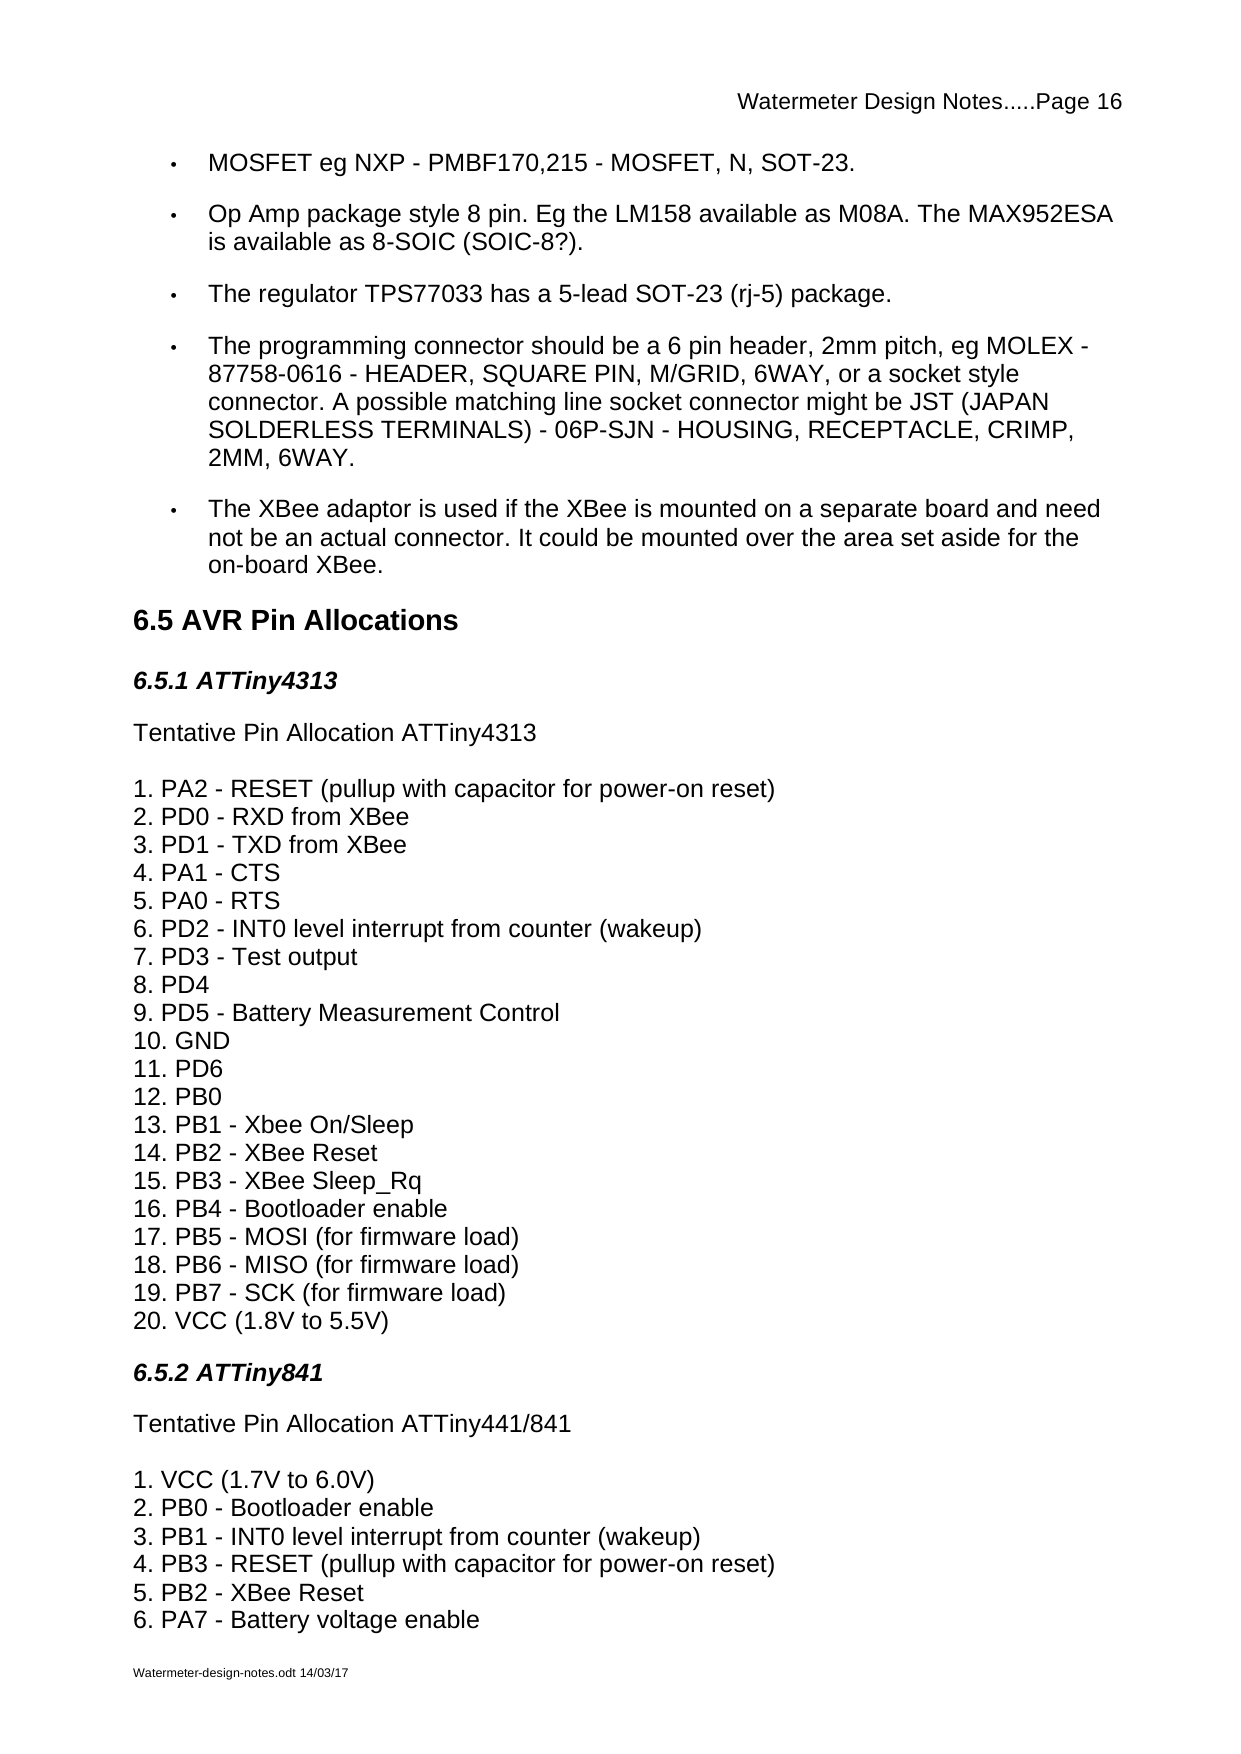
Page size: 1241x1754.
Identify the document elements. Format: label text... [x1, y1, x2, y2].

subtitle AVR Pin Allocations [133, 604, 1123, 637]
text Tentative Pin Allocation ATTiny441/841 1. VCC (1.7V to 6.0V) 2. PB0 - Bootloader enable 3. PB1 - INT0 level interrupt from counter (wakeup) 4. PB3 - RESET (pullup with capacitor for power-on reset) 5. PB2 - XBee Reset 6. PA7 - Battery voltage enable [133, 1410, 1123, 1634]
list The programming connector should be a 6 pin header, 2mm pitch, eg MOLEX - 87758-0616 - HEADER, SQUARE PIN, M/GRID, 6WAY, or a socket style connector. A possible matching line socket connector might be JST (JAPAN SOLDERLESS TERMINALS) - 06P-SJN - HOUSING, RECEPTACLE, CRIMP, 2MM, 6WAY. [170, 332, 1123, 472]
subtitle ATTiny4313 [133, 667, 1123, 695]
subtitle ATTiny841 [133, 1359, 1123, 1387]
list Op Amp package style 8 pin. Eg the LM158 available as M08A. The MAX952ESA is available as 8-SOIC (SOIC-8?). [170, 200, 1123, 256]
list MOSFET eg NXP - PMBF170,215 - MOSFET, N, SOT-23. [170, 149, 1123, 177]
text Tentative Pin Allocation ATTiny4313 1. PA2 - RESET (pullup with capacitor for power-on reset) 2. PD0 - RXD from XBee 3. PD1 - TXD from XBee 4. PA1 - CTS 5. PA0 - RTS 6. PD2 - INT0 level interrupt from counter (wakeup) 7. PD3 - Test output 8. PD4 9. PD5 - Battery Measurement Control 10. GND 11. PD6 12. PB0 13. PB1 - Xbee On/Sleep 14. PB2 - XBee Reset 15. PB3 - XBee Sleep_Rq 16. PB4 - Bootloader enable 17. PB5 - MOSI (for firmware load) 18. PB6 - MISO (for firmware load) 19. PB7 - SCK (for firmware load) 20. VCC (1.8V to 5.5V) [133, 718, 1123, 1335]
list The XBee adaptor is used if the XBee is mounted on a separate board and need not be an actual connector. It could be mounted over the area set aside for the on-board XBee. [170, 495, 1123, 579]
list The regulator TPS77033 has a 5-lead SOT-23 (rj-5) package. [170, 280, 1123, 308]
